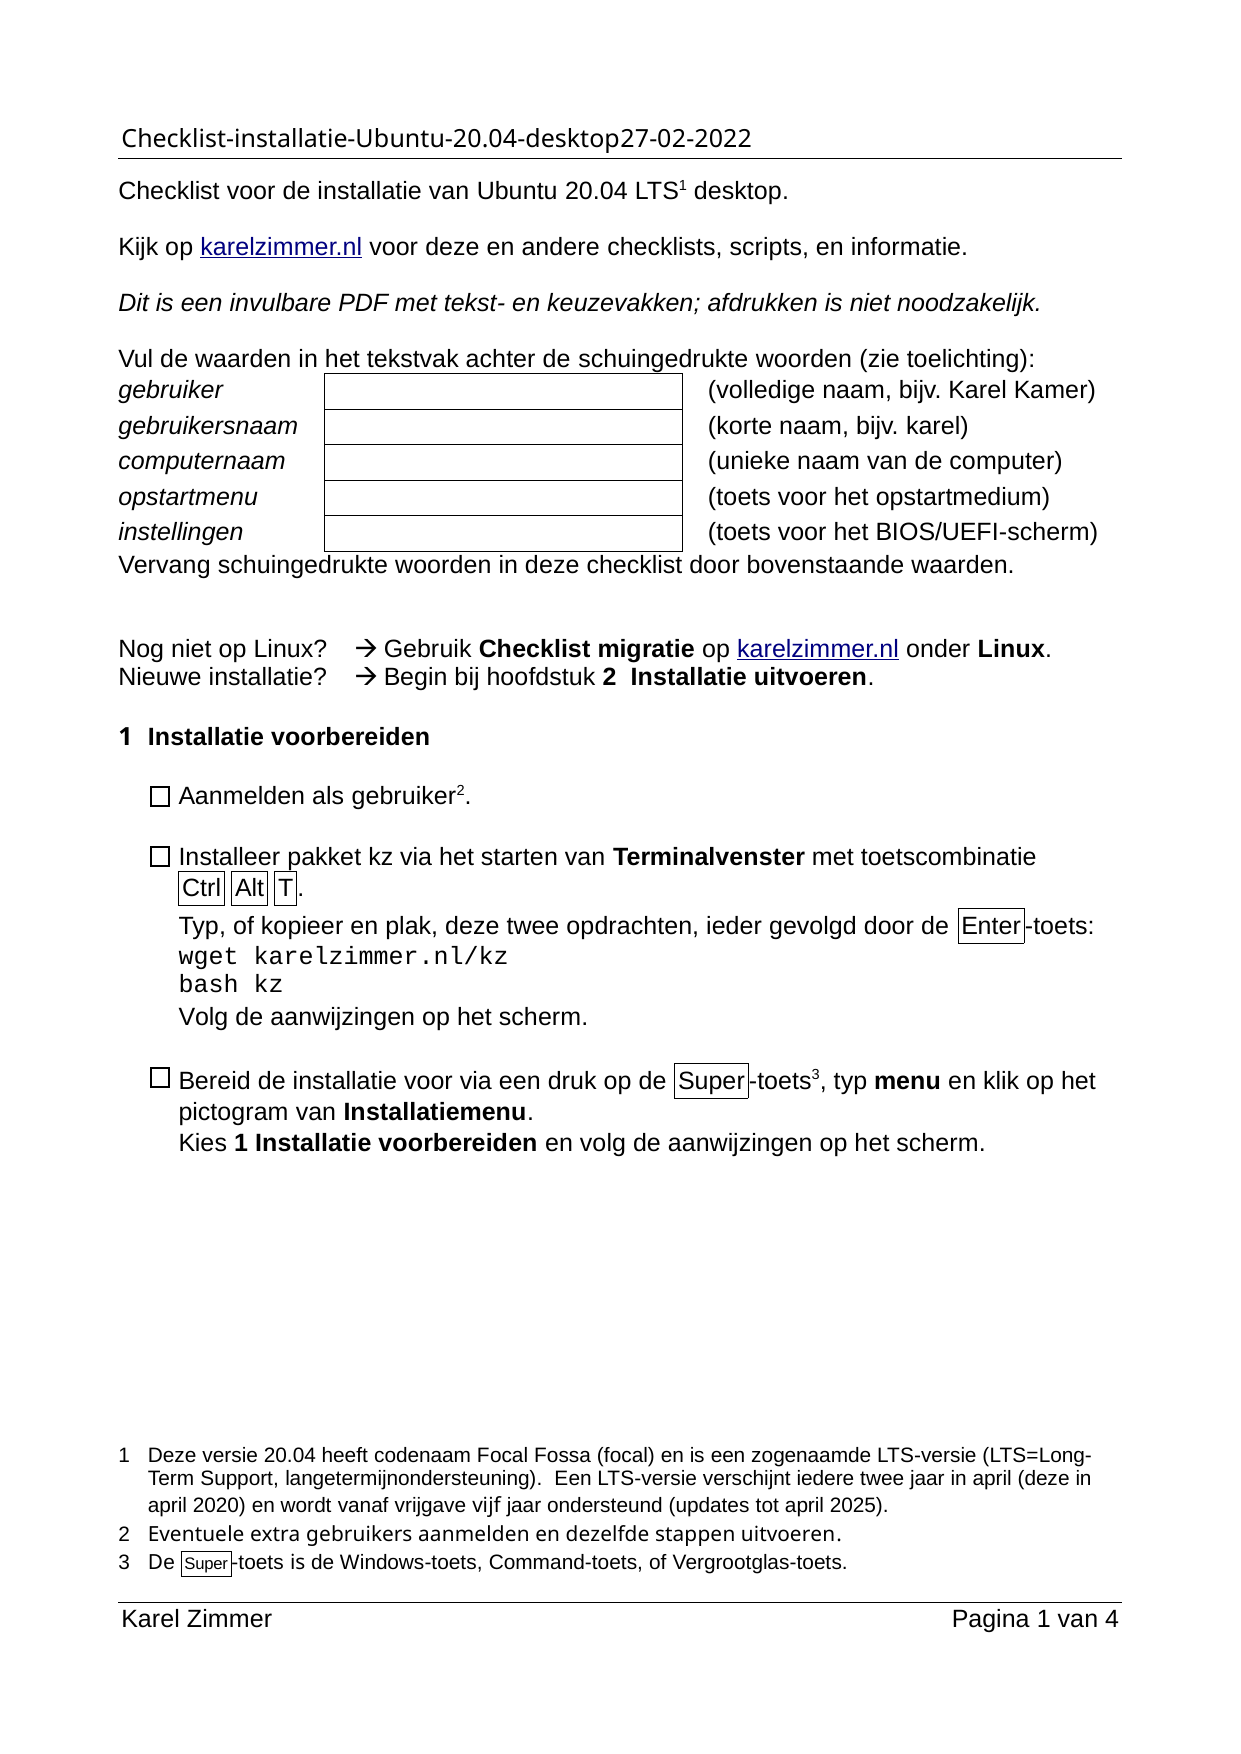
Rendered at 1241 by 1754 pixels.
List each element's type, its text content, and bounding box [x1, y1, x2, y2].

table_cell [141, 1128, 177, 1158]
text gebruikersnaam [118, 409, 324, 444]
table_cell Typ, of kopieer en plak, deze twee opdrachten, ieder gevolgd door de Enter-toets: wget karelzimmer.nl/kz bash kz [177, 907, 1120, 1001]
text Deze versie 20.04 heeft codenaam Focal Fossa (focal) en is een zogenaamde LTS-versie (LTS=Long-Term Support, langetermijnondersteuning). Een LTS-versie verschijnt iedere twee jaar in april (deze in april 2020) en wordt vanaf vrijgave vijf jaar ondersteund (updates tot april 2025). [118, 1443, 1122, 1519]
text Nog niet op Linux?  Gebruik Checklist migratie op karelzimmer.nl onder Linux. [118, 635, 1122, 663]
text (korte naam, bijv. karel) [683, 409, 1122, 444]
text Kijk op karelzimmer.nl voor deze en andere checklists, scripts, en informatie. [118, 233, 1122, 261]
table_header Aanmelden als gebruiker. [177, 781, 1120, 811]
text Nieuwe installatie?  Begin bij hoofdstuk 2 Installatie uitvoeren. [118, 663, 1122, 691]
table_cell [141, 1032, 177, 1062]
table_header [141, 781, 177, 811]
table_cell [141, 1062, 177, 1127]
text (toets voor het BIOS/UEFI-scherm) [683, 515, 1122, 551]
table_cell [141, 907, 177, 1001]
table_cell Installeer pakket kz via het starten van Terminalvenster met toetscombinatie Ctrl Alt T. [177, 842, 1120, 907]
table_cell Kies 1 Installatie voorbereiden en volg de aanwijzingen op het scherm. [177, 1128, 1120, 1158]
text (toets voor het opstartmedium) [683, 480, 1122, 515]
table_cell Volg de aanwijzingen op het scherm. [177, 1001, 1120, 1032]
table_cell [141, 811, 177, 842]
table_cell [141, 1001, 177, 1032]
list Installatie voorbereiden [118, 719, 1122, 753]
text Dit is een invulbare PDF met tekst- en keuzevakken; afdrukken is niet noodzakelijk. [118, 289, 1122, 317]
text (unieke naam van de computer) [683, 444, 1122, 480]
table_cell [141, 842, 177, 907]
text Checklist voor de installatie van Ubuntu 20.04 LTS desktop. [118, 177, 1122, 205]
text Vul de waarden in het tekstvak achter de schuingedrukte woorden (zie toelichting): [118, 345, 1122, 373]
text gebruiker [118, 373, 324, 409]
text computernaam [118, 444, 324, 480]
text Vervang schuingedrukte woorden in deze checklist door bovenstaande waarden. [118, 551, 1122, 579]
text (volledige naam, bijv. Karel Kamer) [683, 373, 1122, 409]
text opstartmenu [118, 480, 324, 515]
table_cell Bereid de installatie voor via een druk op de Super-toets, typ menu en klik op het pictogram van Installatiemenu. [177, 1062, 1120, 1127]
table_cell [177, 811, 1120, 842]
text instellingen [118, 515, 324, 551]
table_cell [177, 1032, 1120, 1062]
